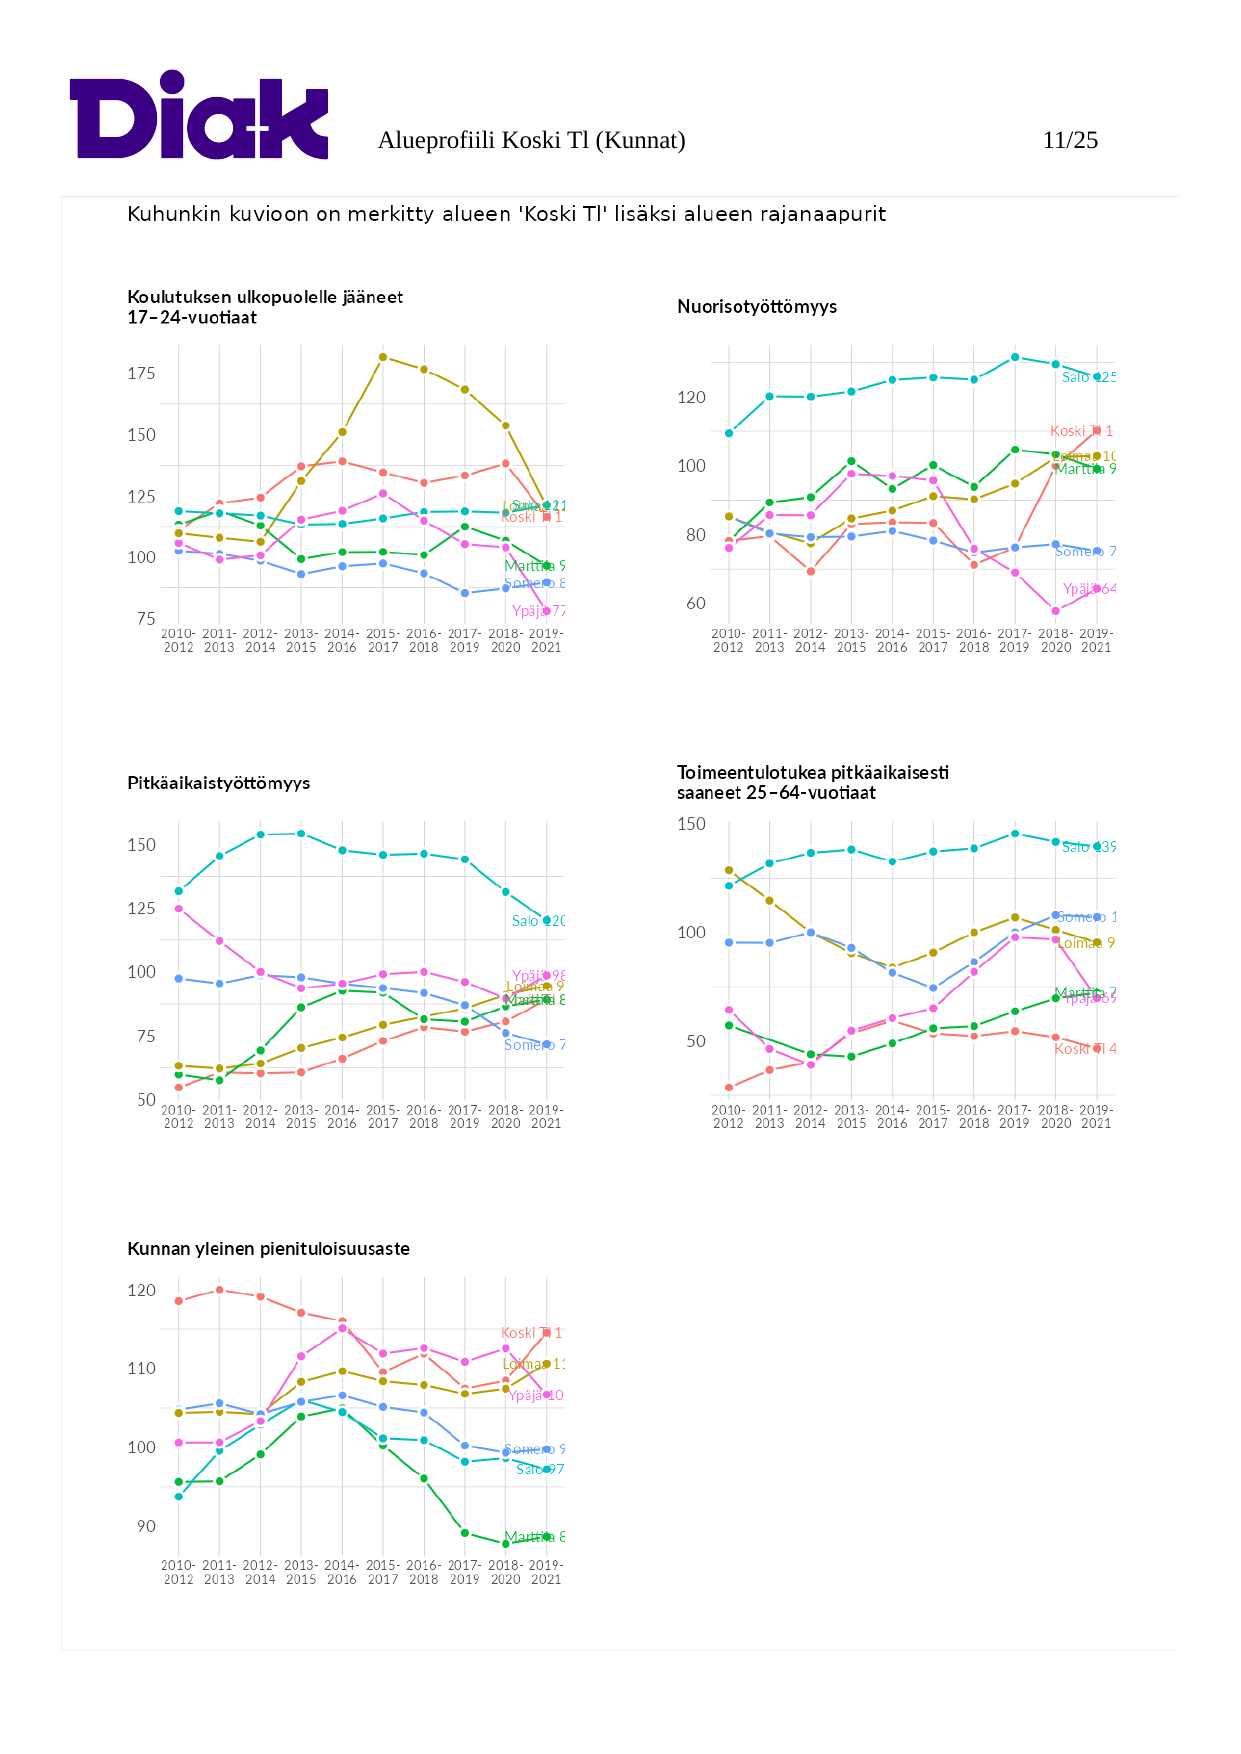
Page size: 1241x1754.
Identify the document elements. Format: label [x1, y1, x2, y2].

picture [61, 196, 1179, 1651]
